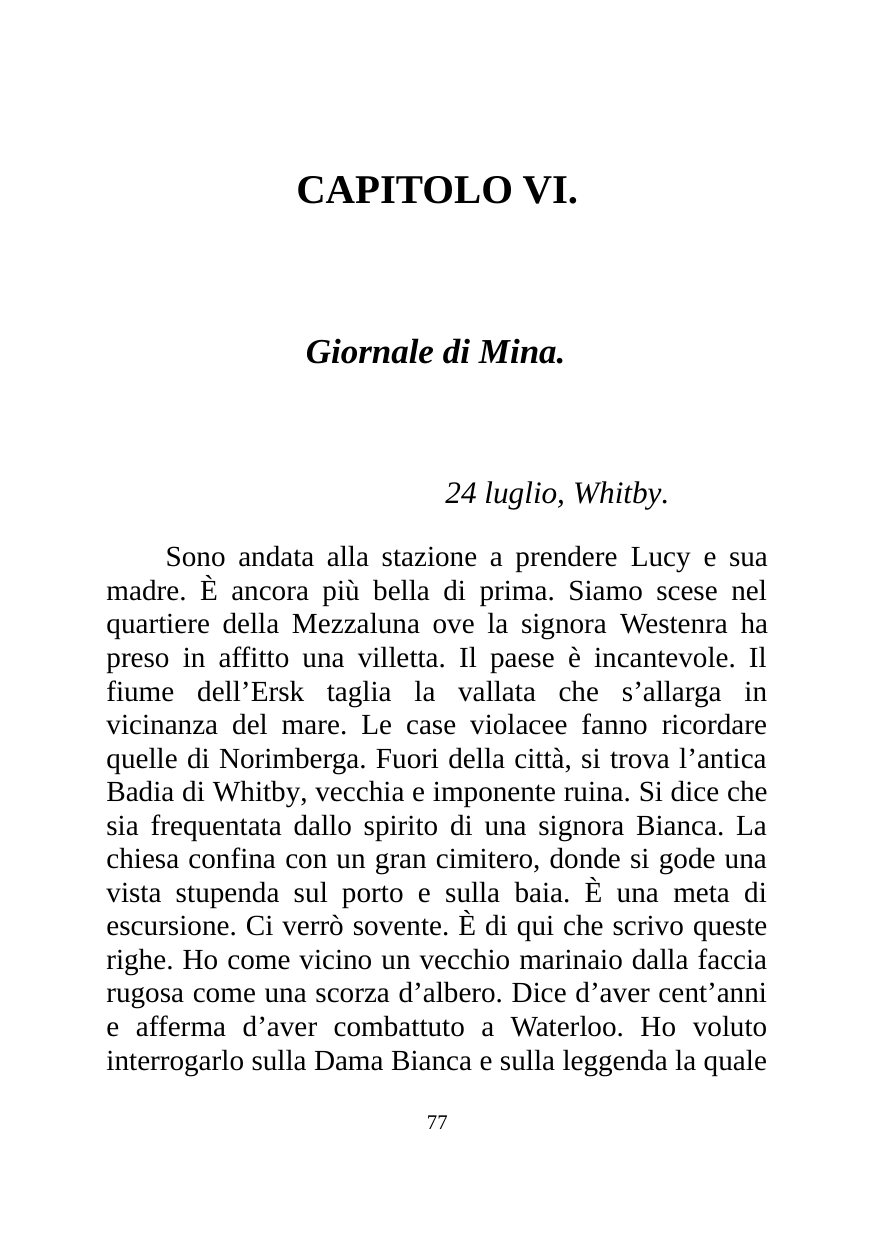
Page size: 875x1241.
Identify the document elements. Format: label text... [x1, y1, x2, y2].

text 24 luglio, Whitby. [106, 418, 768, 510]
subtitle CAPITOLO VI. [106, 165, 768, 212]
text Sono andata alla stazione a prendere Lucy e sua madre. È ancora più bella di prima. Siamo scese nel quartiere della Mezzaluna ove la signora Westenra ha preso in affitto una villetta. Il paese è incantevole. Il fiume dell’Ersk taglia la vallata che s’allarga in vicinanza del mare. Le case violacee fanno ricordare quelle di Norimberga. Fuori della città, si trova l’antica Badia di Whitby, vecchia e imponente ruina. Si dice che sia frequentata dallo spirito di una signora Bianca. La chiesa confina con un gran cimitero, donde si gode una vista stupenda sul porto e sulla baia. È una meta di escursione. Ci verrò sovente. È di qui che scrivo queste righe. Ho come vicino un vecchio marinaio dalla faccia rugosa come una scorza d’albero. Dice d’aver cent’anni e afferma d’aver combattuto a Waterloo. Ho voluto interrogarlo sulla Dama Bianca e sulla leggenda la quale [106, 539, 768, 1076]
subtitle Giornale di Mina. [106, 330, 768, 371]
